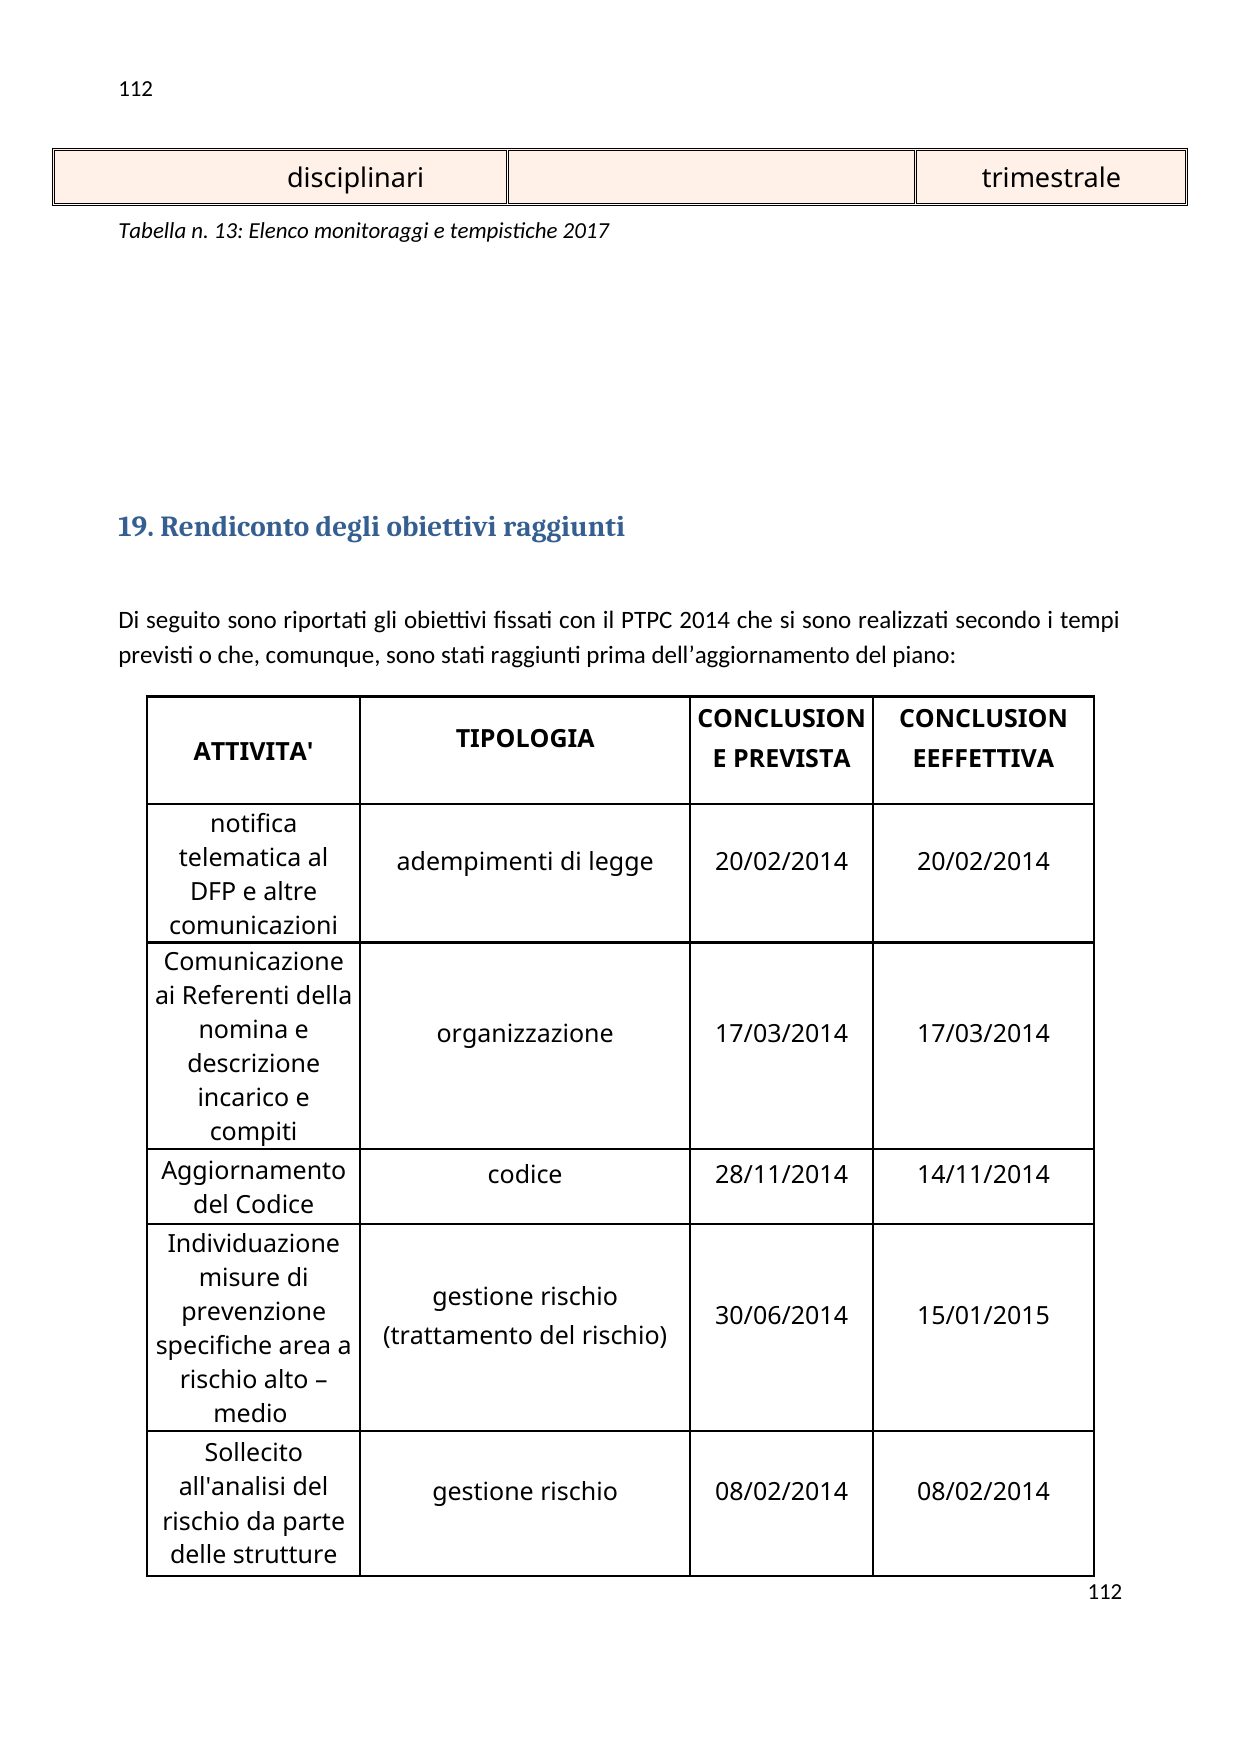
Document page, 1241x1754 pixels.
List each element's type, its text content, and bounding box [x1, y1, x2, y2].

table_cell 28/11/2014 [691, 1150, 872, 1223]
subtitle 19. Rendiconto degli obiettivi raggiunti [118, 510, 1122, 544]
table_header TIPOLOGIA [361, 698, 689, 803]
table_cell 14/11/2014 [874, 1150, 1093, 1223]
table_cell 30/06/2014 [691, 1225, 872, 1429]
text Tabella n. 13: Elenco monitoraggi e tempistiche 2017 [118, 216, 1122, 244]
table_cell 08/02/2014 [874, 1432, 1093, 1575]
table_cell Sollecito all'analisi del rischio da parte delle strutture [148, 1432, 359, 1575]
table_cell Comunicazione ai Referenti della nomina e descrizione incarico e compiti [148, 944, 359, 1148]
table_cell 20/02/2014 [691, 805, 872, 941]
table_cell [509, 151, 914, 203]
table_header CONCLUSIONE PREVISTA [691, 698, 872, 803]
text Di seguito sono riportati gli obiettivi fissati con il PTPC 2014 che si sono realizzati secondo i tempi previsti o che, comunque, sono stati raggiunti prima dell’aggiornamento del piano: [118, 604, 1122, 670]
table_cell organizzazione [361, 944, 689, 1148]
table_cell adempimenti di legge [361, 805, 689, 941]
table_cell disciplinari [55, 151, 506, 203]
table_cell gestione rischio (trattamento del rischio) [361, 1225, 689, 1429]
table_cell gestione rischio [361, 1432, 689, 1575]
table_cell 08/02/2014 [691, 1432, 872, 1575]
table_cell notifica telematica al DFP e altre comunicazioni [148, 805, 359, 941]
table_header ATTIVITA' [148, 698, 359, 803]
table_cell Individuazione misure di prevenzione specifiche area a rischio alto – medio [148, 1225, 359, 1429]
table_cell 20/02/2014 [874, 805, 1093, 941]
table_cell 17/03/2014 [874, 944, 1093, 1148]
table_cell Aggiornamento del Codice [148, 1150, 359, 1223]
table_cell 15/01/2015 [874, 1225, 1093, 1429]
table_cell codice [361, 1150, 689, 1223]
table_cell trimestrale [917, 151, 1185, 203]
table_cell 17/03/2014 [691, 944, 872, 1148]
table_header CONCLUSION EEFFETTIVA [874, 698, 1093, 803]
